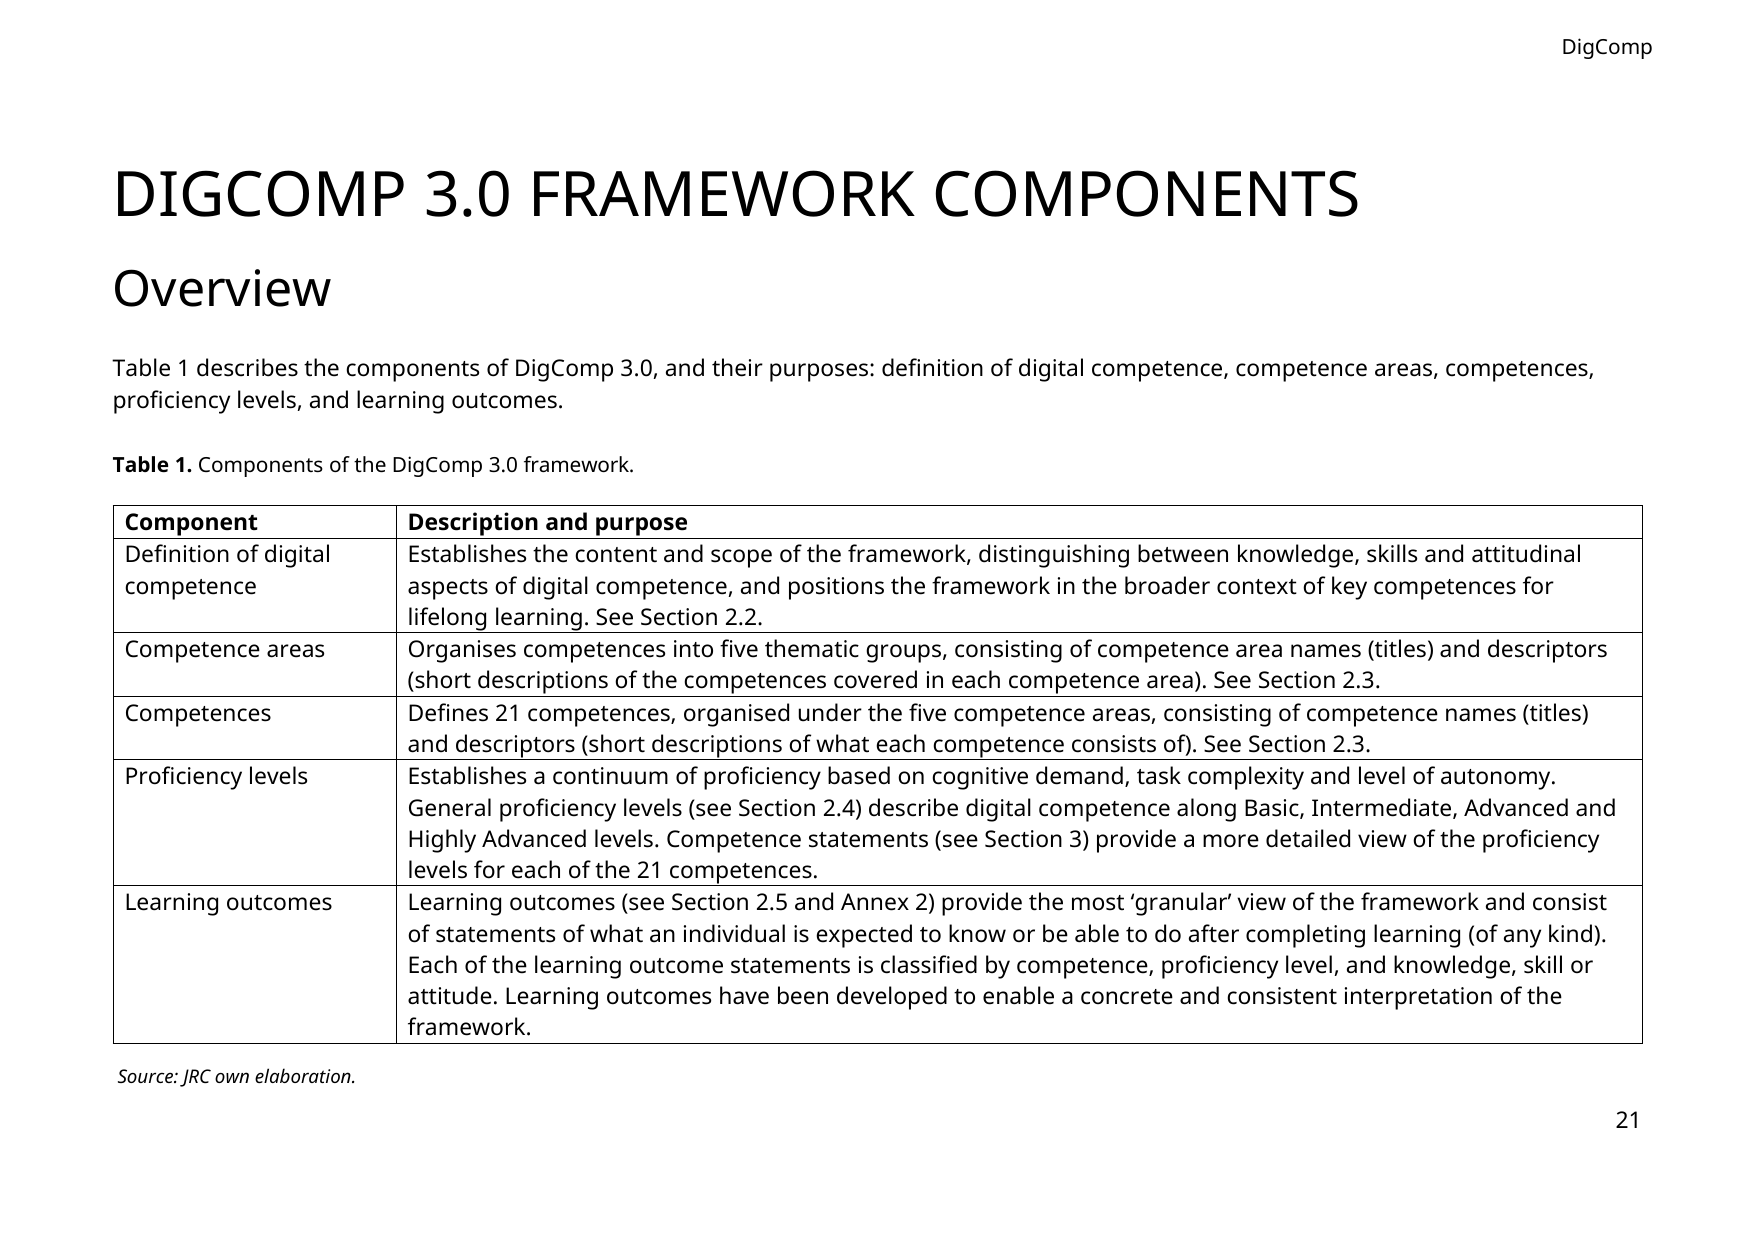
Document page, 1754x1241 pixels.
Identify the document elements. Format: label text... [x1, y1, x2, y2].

text Table 1 describes the components of DigComp 3.0, and their purposes: definition of digital competence, competence areas, competences, proficiency levels, and learning outcomes. [112, 352, 1641, 415]
subtitle Overview [112, 253, 1641, 321]
table_cell Competences [114, 697, 396, 759]
table_cell Establishes the content and scope of the framework, distinguishing between knowledge, skills and attitudinal aspects of digital competence, and positions the framework in the broader context of key competences for lifelong learning. See Section 2.2. [397, 539, 1642, 632]
table_cell Learning outcomes (see Section 2.5 and Annex 2) provide the most ‘granular’ view of the framework and consist of statements of what an individual is expected to know or be able to do after completing learning (of any kind). Each of the learning outcome statements is classified by competence, proficiency level, and knowledge, skill or attitude. Learning outcomes have been developed to enable a concrete and consistent interpretation of the framework. [397, 886, 1642, 1043]
text Table 1. Components of the DigComp 3.0 framework. [112, 450, 1641, 478]
table_cell Defines 21 competences, organised under the five competence areas, consisting of competence names (titles) and descriptors (short descriptions of what each competence consists of). See Section 2.3. [397, 697, 1642, 759]
table_header Component [114, 506, 396, 537]
text Source: JRC own elaboration. [117, 1063, 1641, 1089]
table_cell Learning outcomes [114, 886, 396, 1043]
table_header Description and purpose [397, 506, 1642, 537]
table_cell Organises competences into five thematic groups, consisting of competence area names (titles) and descriptors (short descriptions of the competences covered in each competence area). See Section 2.3. [397, 633, 1642, 696]
table_cell Competence areas [114, 633, 396, 696]
subtitle DIGCOMP 3.0 FRAMEWORK COMPONENTS [112, 150, 1641, 235]
table_cell Proficiency levels [114, 760, 396, 885]
table_cell Establishes a continuum of proficiency based on cognitive demand, task complexity and level of autonomy. General proficiency levels (see Section 2.4) describe digital competence along Basic, Intermediate, Advanced and Highly Advanced levels. Competence statements (see Section 3) provide a more detailed view of the proficiency levels for each of the 21 competences. [397, 760, 1642, 885]
table_cell Definition of digital competence [114, 539, 396, 632]
